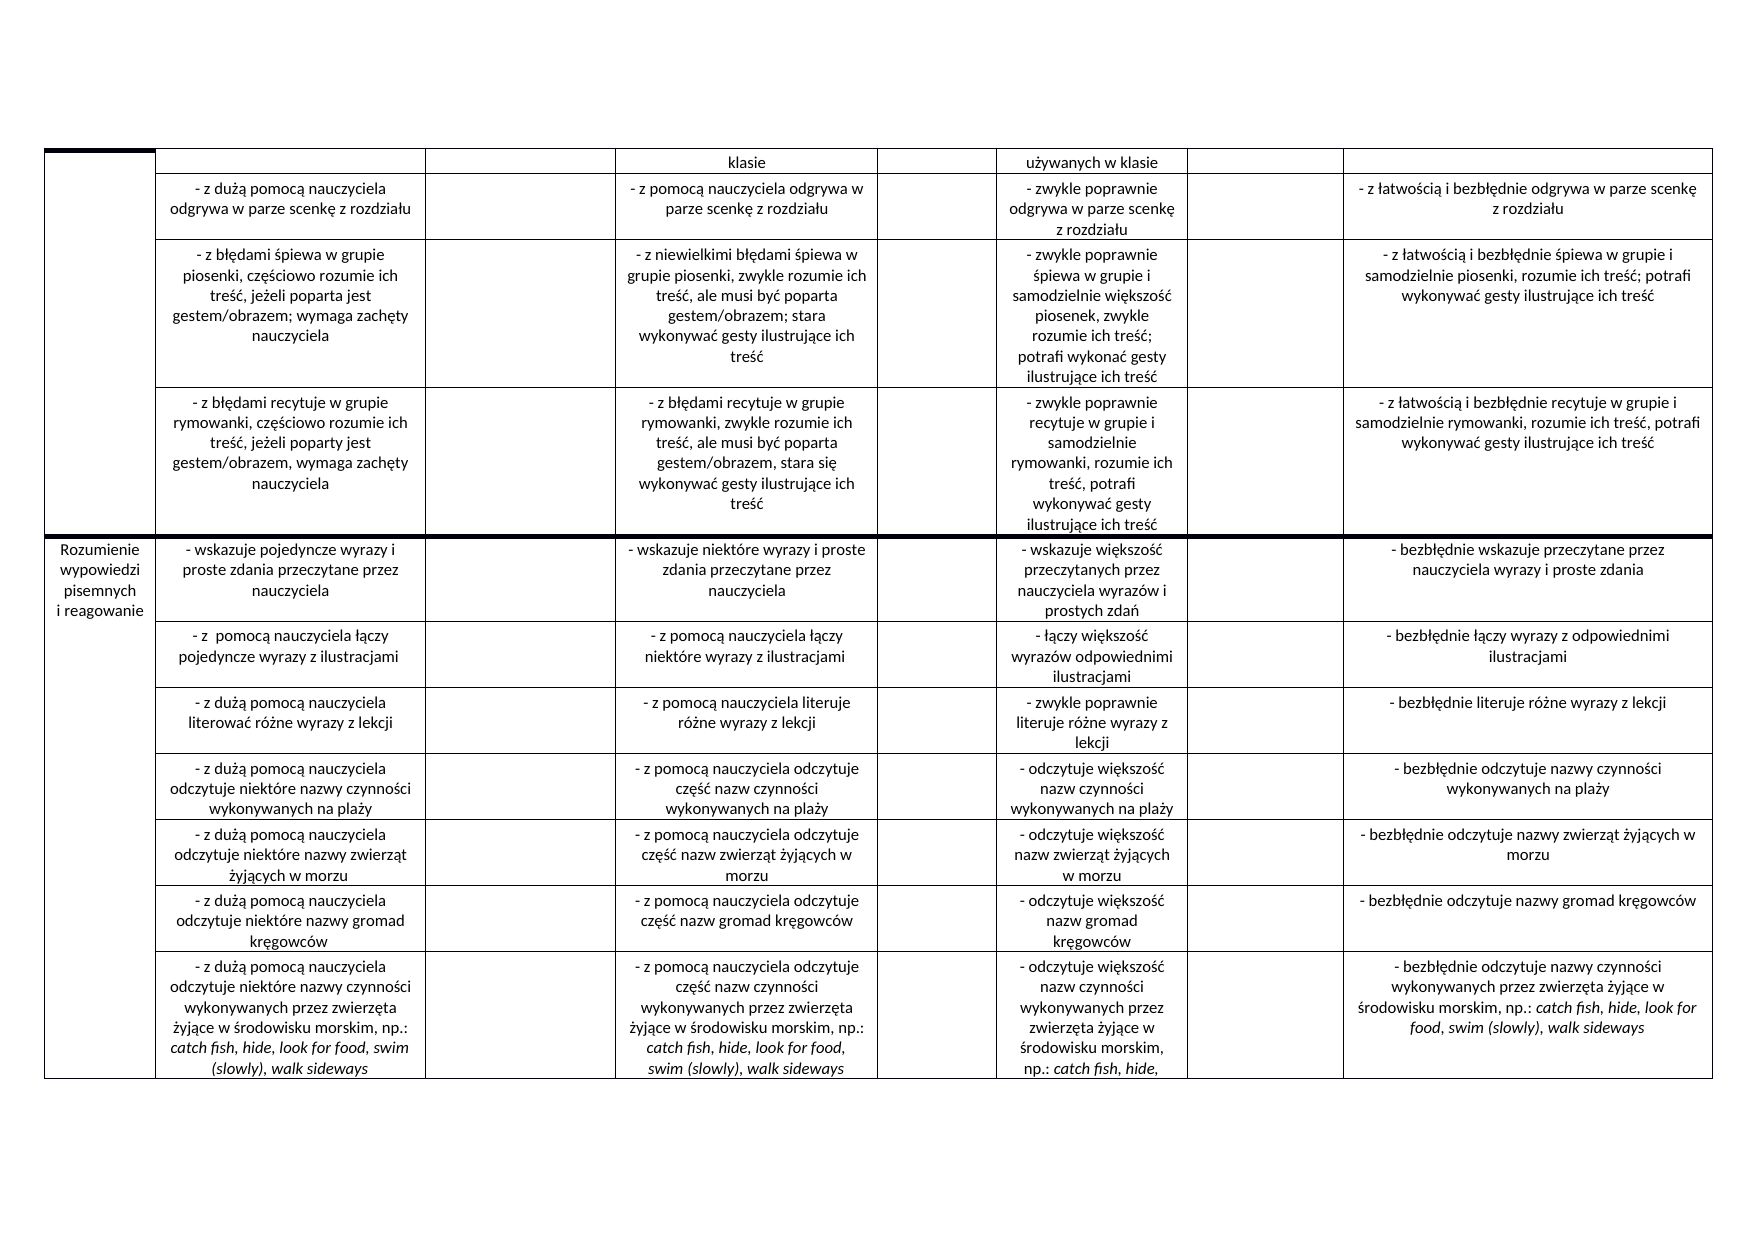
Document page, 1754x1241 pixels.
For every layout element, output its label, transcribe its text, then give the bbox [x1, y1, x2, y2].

table_cell - z pomocą nauczyciela odczytuje część nazw czynności wykonywanych przez zwierzęta żyjące w środowisku morskim, np.: catch fish, hide, look for food, swim (slowly), walk sideways [616, 952, 877, 1078]
table_cell - odczytuje większość nazw zwierząt żyjących w morzu [997, 820, 1187, 885]
table_cell [1188, 622, 1343, 687]
table_cell [426, 952, 615, 1078]
table_cell [878, 240, 996, 387]
table_cell klasie [616, 149, 877, 173]
table_cell [426, 539, 615, 621]
table_cell [1188, 886, 1343, 951]
table_cell [426, 886, 615, 951]
table_cell - z dużą pomocą nauczyciela odczytuje niektóre nazwy czynności wykonywanych przez zwierzęta żyjące w środowisku morskim, np.: catch fish, hide, look for food, swim (slowly), walk sideways [156, 952, 425, 1078]
table_cell - bezbłędnie odczytuje nazwy gromad kręgowców [1344, 886, 1712, 951]
table_cell - bezbłędnie odczytuje nazwy czynności wykonywanych na plaży [1344, 754, 1712, 819]
table_cell [878, 688, 996, 753]
table_cell [1188, 149, 1343, 173]
table_cell [1188, 688, 1343, 753]
table_cell - z łatwością i bezbłędnie recytuje w grupie i samodzielnie rymowanki, rozumie ich treść, potrafi wykonywać gesty ilustrujące ich treść [1344, 388, 1712, 534]
table_cell - bezbłędnie odczytuje nazwy zwierząt żyjących w morzu [1344, 820, 1712, 885]
table_cell [878, 622, 996, 687]
table_cell [1188, 754, 1343, 819]
table_cell - zwykle poprawnie śpiewa w grupie i samodzielnie większość piosenek, zwykle rozumie ich treść; potrafi wykonać gesty ilustrujące ich treść [997, 240, 1187, 387]
table_cell [426, 622, 615, 687]
table_cell [426, 388, 615, 534]
table_cell [1188, 820, 1343, 885]
table_cell - z pomocą nauczyciela odczytuje część nazw zwierząt żyjących w morzu [616, 820, 877, 885]
table_cell - z dużą pomocą nauczyciela literować różne wyrazy z lekcji [156, 688, 425, 753]
table_cell - zwykle poprawnie literuje różne wyrazy z lekcji [997, 688, 1187, 753]
table_cell - zwykle poprawnie recytuje w grupie i samodzielnie rymowanki, rozumie ich treść, potrafi wykonywać gesty ilustrujące ich treść [997, 388, 1187, 534]
table_cell [1344, 149, 1712, 173]
table_cell [426, 149, 615, 173]
table_cell - z łatwością i bezbłędnie śpiewa w grupie i samodzielnie piosenki, rozumie ich treść; potrafi wykonywać gesty ilustrujące ich treść [1344, 240, 1712, 387]
table_cell - z dużą pomocą nauczyciela odczytuje niektóre nazwy zwierząt żyjących w morzu [156, 820, 425, 885]
table_cell - bezbłędnie literuje różne wyrazy z lekcji [1344, 688, 1712, 753]
table_cell [426, 174, 615, 239]
table_cell - z pomocą nauczyciela literuje różne wyrazy z lekcji [616, 688, 877, 753]
table_cell [878, 886, 996, 951]
table_cell Rozumienie wypowiedzi pisemnych i reagowanie [45, 539, 155, 1078]
table_cell [156, 149, 425, 173]
table_cell - bezbłędnie odczytuje nazwy czynności wykonywanych przez zwierzęta żyjące w środowisku morskim, np.: catch fish, hide, look for food, swim (slowly), walk sideways [1344, 952, 1712, 1078]
table_cell - z pomocą nauczyciela odczytuje część nazw czynności wykonywanych na plaży [616, 754, 877, 819]
table_cell - z pomocą nauczyciela łączy pojedyncze wyrazy z ilustracjami [156, 622, 425, 687]
table_cell [45, 153, 155, 534]
table_cell [1188, 539, 1343, 621]
table_cell - wskazuje większość przeczytanych przez nauczyciela wyrazów i prostych zdań [997, 539, 1187, 621]
table_cell - z pomocą nauczyciela odczytuje część nazw gromad kręgowców [616, 886, 877, 951]
table_cell - z dużą pomocą nauczyciela odczytuje niektóre nazwy gromad kręgowców [156, 886, 425, 951]
table_cell [878, 754, 996, 819]
table_cell [1188, 240, 1343, 387]
table_cell [426, 820, 615, 885]
table_cell używanych w klasie [997, 149, 1187, 173]
table_cell [426, 754, 615, 819]
table_cell - odczytuje większość nazw gromad kręgowców [997, 886, 1187, 951]
table_cell - zwykle poprawnie odgrywa w parze scenkę z rozdziału [997, 174, 1187, 239]
table_cell - łączy większość wyrazów odpowiednimi ilustracjami [997, 622, 1187, 687]
table_cell - wskazuje niektóre wyrazy i proste zdania przeczytane przez nauczyciela [616, 539, 877, 621]
table_cell - z błędami śpiewa w grupie piosenki, częściowo rozumie ich treść, jeżeli poparta jest gestem/obrazem; wymaga zachęty nauczyciela [156, 240, 425, 387]
table_cell [1188, 952, 1343, 1078]
table_cell - z pomocą nauczyciela łączy niektóre wyrazy z ilustracjami [616, 622, 877, 687]
table_cell - wskazuje pojedyncze wyrazy i proste zdania przeczytane przez nauczyciela [156, 539, 425, 621]
table_cell - z błędami recytuje w grupie rymowanki, zwykle rozumie ich treść, ale musi być poparta gestem/obrazem, stara się wykonywać gesty ilustrujące ich treść [616, 388, 877, 534]
table_cell [426, 240, 615, 387]
table_cell [878, 149, 996, 173]
table_cell [878, 952, 996, 1078]
table_cell - z błędami recytuje w grupie rymowanki, częściowo rozumie ich treść, jeżeli poparty jest gestem/obrazem, wymaga zachęty nauczyciela [156, 388, 425, 534]
table_cell - z pomocą nauczyciela odgrywa w parze scenkę z rozdziału [616, 174, 877, 239]
table_cell [426, 688, 615, 753]
table_cell [1188, 174, 1343, 239]
table_cell - odczytuje większość nazw czynności wykonywanych na plaży [997, 754, 1187, 819]
table_cell - z niewielkimi błędami śpiewa w grupie piosenki, zwykle rozumie ich treść, ale musi być poparta gestem/obrazem; stara wykonywać gesty ilustrujące ich treść [616, 240, 877, 387]
table_cell - odczytuje większość nazw czynności wykonywanych przez zwierzęta żyjące w środowisku morskim, np.: catch fish, hide, [997, 952, 1187, 1078]
table_cell [878, 388, 996, 534]
table_cell [878, 539, 996, 621]
table_cell - z łatwością i bezbłędnie odgrywa w parze scenkę z rozdziału [1344, 174, 1712, 239]
table_cell [1188, 388, 1343, 534]
table_cell - z dużą pomocą nauczyciela odczytuje niektóre nazwy czynności wykonywanych na plaży [156, 754, 425, 819]
table_cell - bezbłędnie łączy wyrazy z odpowiednimi ilustracjami [1344, 622, 1712, 687]
table_cell - z dużą pomocą nauczyciela odgrywa w parze scenkę z rozdziału [156, 174, 425, 239]
table_cell [878, 820, 996, 885]
table_cell - bezbłędnie wskazuje przeczytane przez nauczyciela wyrazy i proste zdania [1344, 539, 1712, 621]
table_cell [878, 174, 996, 239]
